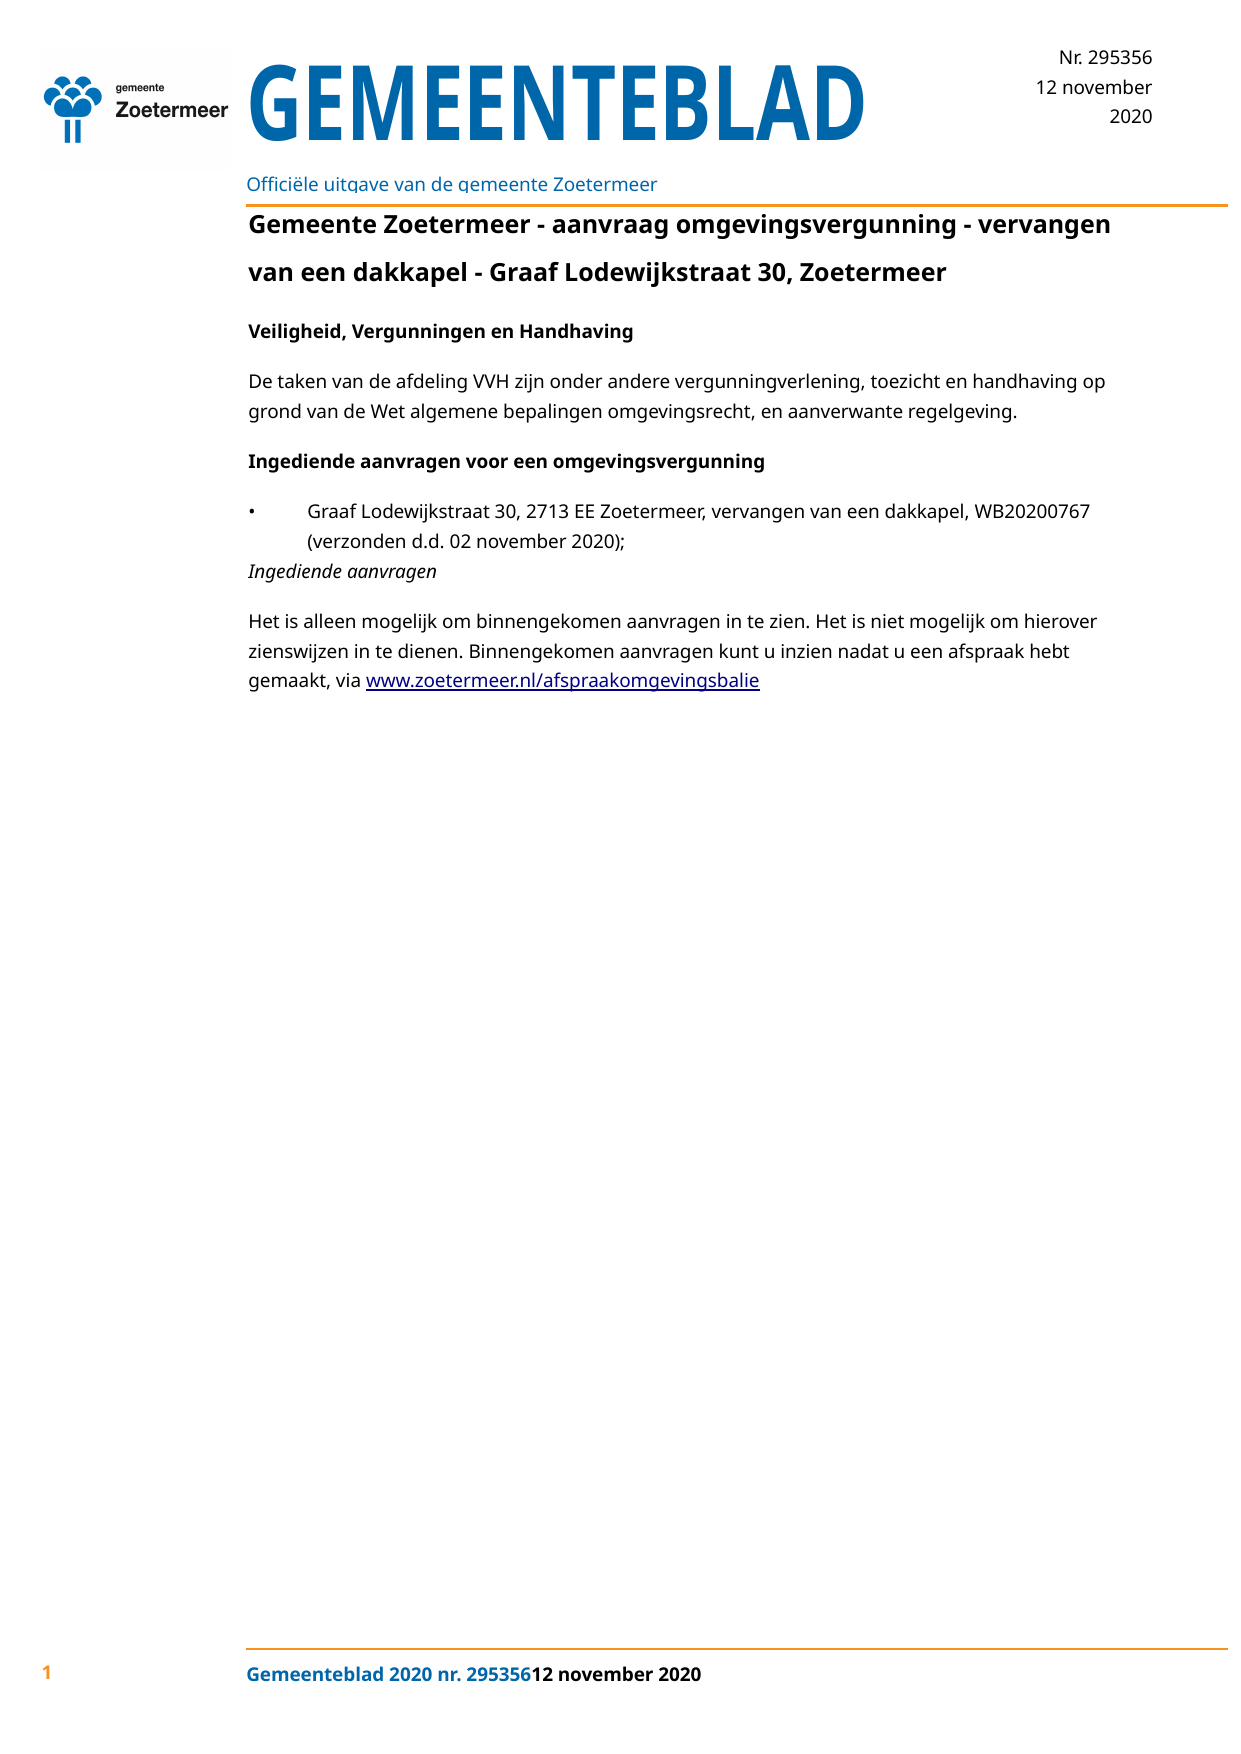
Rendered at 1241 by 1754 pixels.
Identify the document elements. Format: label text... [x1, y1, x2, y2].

text De taken van de afdeling VVH zijn onder andere vergunningverlening, toezicht en handhaving op grond van de Wet algemene bepalingen omgevingsrecht, en aanverwante regelgeving. [248, 368, 1152, 424]
list Graaf Lodewijkstraat 30, 2713 EE Zoetermeer, vervangen van een dakkapel, WB20200767 (verzonden d.d. 02 november 2020); [248, 499, 1152, 554]
text Ingediende aanvragen [248, 558, 1152, 584]
text Het is alleen mogelijk om binnengekomen aanvragen in te zien. Het is niet mogelijk om hierover zienswijzen in te dienen. Binnengekomen aanvragen kunt u inzien nadat u een afspraak hebt gemaakt, via www.zoetermeer.nl/afspraakomgevingsbalie [248, 608, 1152, 693]
picture [41, 47, 231, 172]
text Ingediende aanvragen voor een omgevingsvergunning [248, 448, 1152, 474]
text Gemeente Zoetermeer - aanvraag omgevingsvergunning - vervangen van een dakkapel - Graaf Lodewijkstraat 30, Zoetermeer [248, 207, 1152, 288]
text Veiligheid, Vergunningen en Handhaving [248, 318, 1152, 344]
